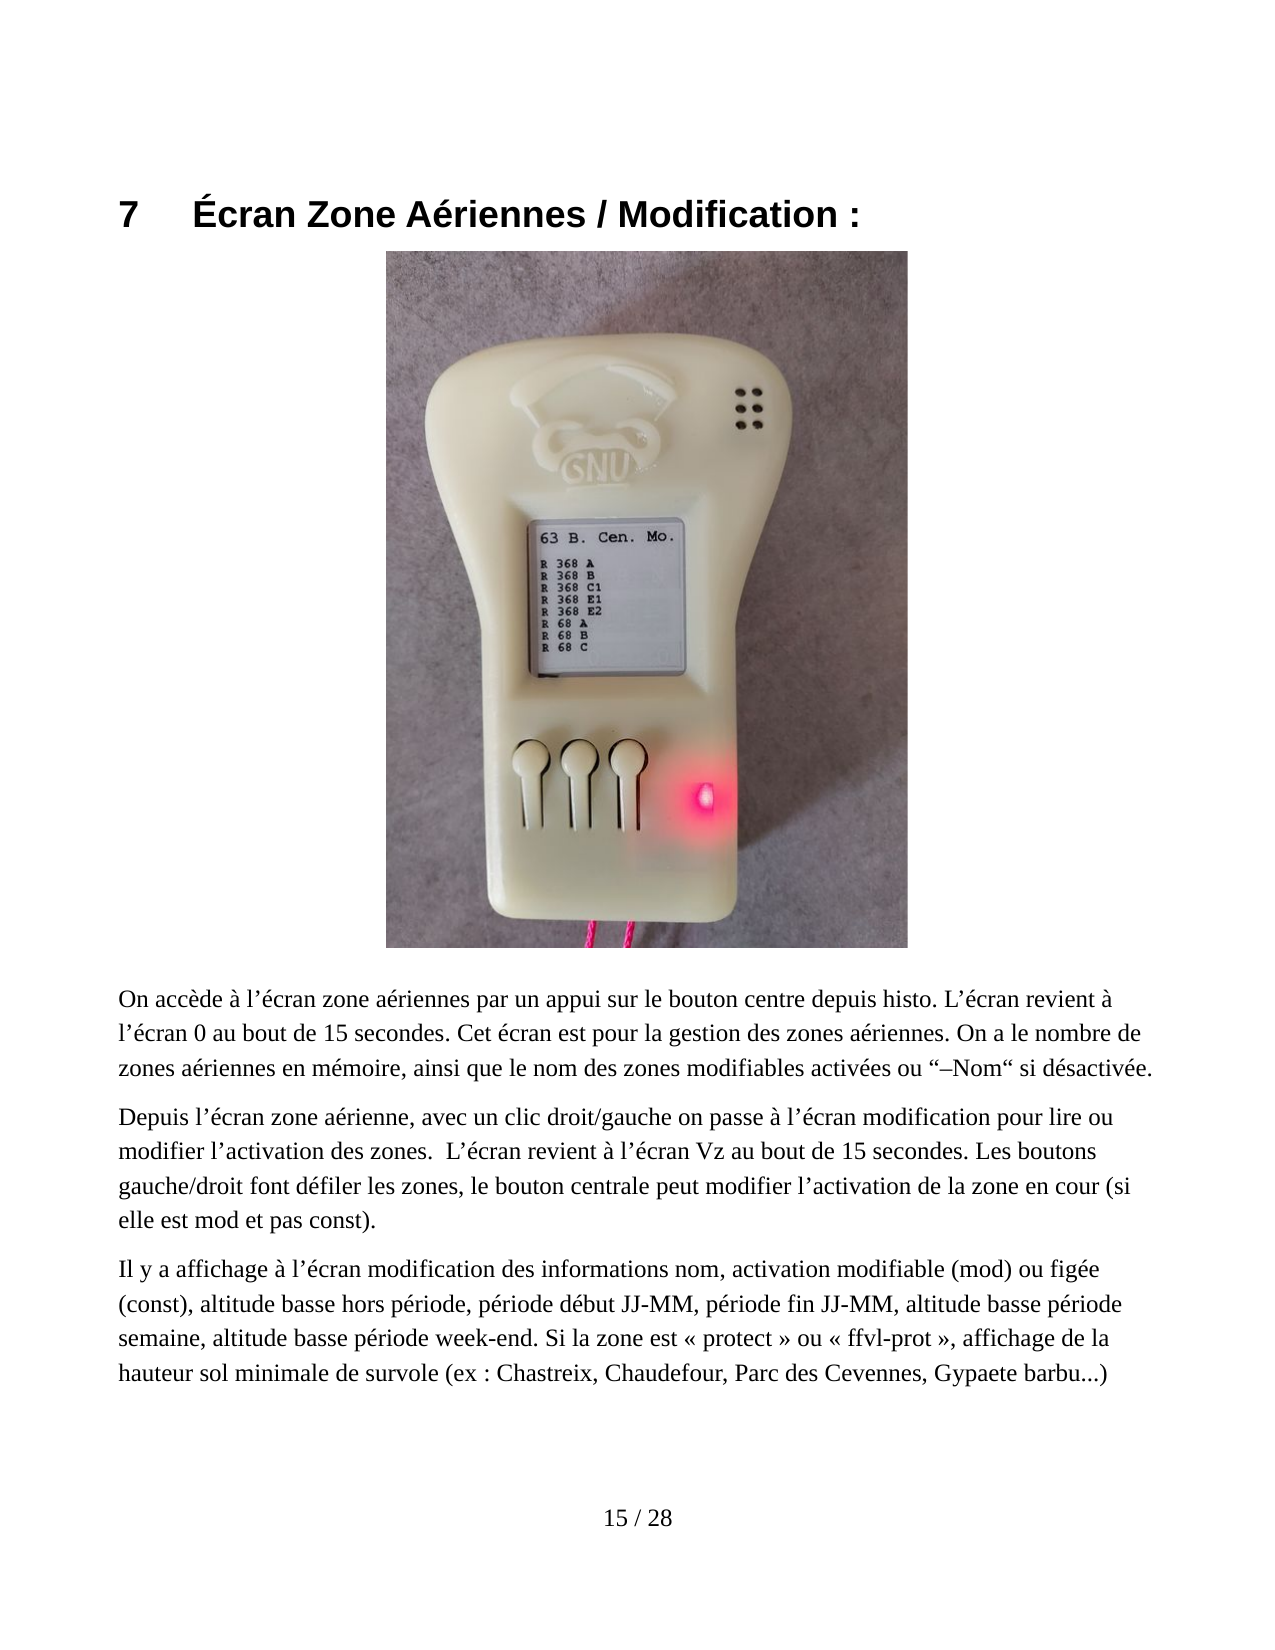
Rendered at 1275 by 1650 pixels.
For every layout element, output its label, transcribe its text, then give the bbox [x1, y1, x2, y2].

text Depuis l’écran zone aérienne, avec un clic droit/gauche on passe à l’écran modification pour lire ou modifier l’activation des zones. L’écran revient à l’écran Vz au bout de 15 secondes. Les boutons gauche/droit font défiler les zones, le bouton centrale peut modifier l’activation de la zone en cour (si elle est mod et pas const). [118, 1102, 1157, 1234]
text On accède à l’écran zone aériennes par un appui sur le bouton centre depuis histo. L’écran revient à l’écran 0 au bout de 15 secondes. Cet écran est pour la gestion des zones aériennes. On a le nombre de zones aériennes en mémoire, ainsi que le nom des zones modifiables activées ou “–Nom“ si désactivée. [118, 984, 1157, 1081]
subtitle Écran Zone Aériennes / Modification : [118, 192, 1157, 235]
picture [386, 251, 908, 948]
text Il y a affichage à l’écran modification des informations nom, activation modifiable (mod) ou figée (const), altitude basse hors période, période début JJ-MM, période fin JJ-MM, altitude basse période semaine, altitude basse période week-end. Si la zone est « protect » ou « ffvl-prot », affichage de la hauteur sol minimale de survole (ex : Chastreix, Chaudefour, Parc des Cevennes, Gypaete barbu...) [118, 1254, 1157, 1386]
